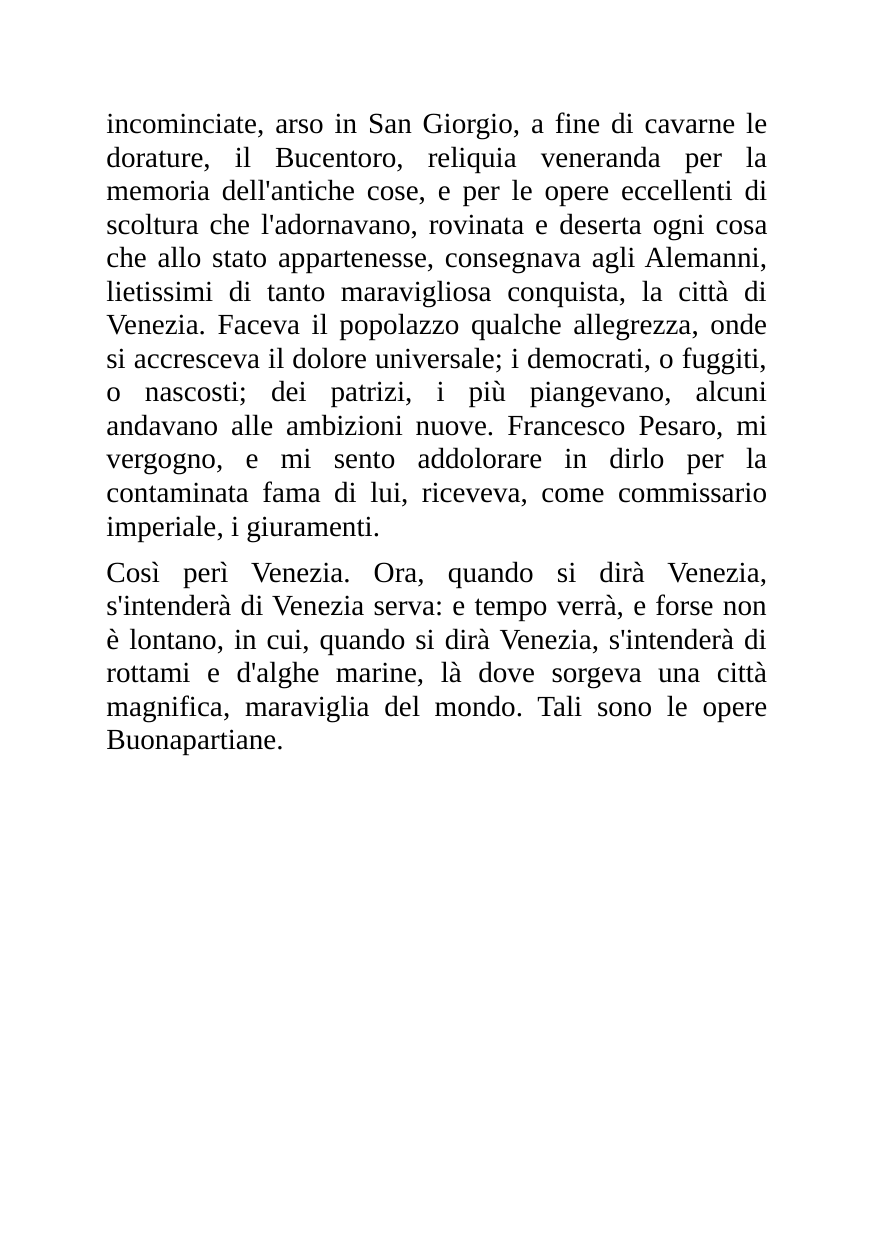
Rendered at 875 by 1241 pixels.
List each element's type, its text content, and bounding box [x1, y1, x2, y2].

text incominciate, arso in San Giorgio, a fine di cavarne le dorature, il Bucentoro, reliquia veneranda per la memoria dell'antiche cose, e per le opere eccellenti di scoltura che l'adornavano, rovinata e deserta ogni cosa che allo stato appartenesse, consegnava agli Alemanni, lietissimi di tanto maravigliosa conquista, la città di Venezia. Faceva il popolazzo qualche allegrezza, onde si accresceva il dolore universale; i democrati, o fuggiti, o nascosti; dei patrizi, i più piangevano, alcuni andavano alle ambizioni nuove. Francesco Pesaro, mi vergogno, e mi sento addolorare in dirlo per la contaminata fama di lui, riceveva, come commissario imperiale, i giuramenti. [106, 106, 768, 542]
text Così perì Venezia. Ora, quando si dirà Venezia, s'intenderà di Venezia serva: e tempo verrà, e forse non è lontano, in cui, quando si dirà Venezia, s'intenderà di rottami e d'alghe marine, là dove sorgeva una città magnifica, maraviglia del mondo. Tali sono le opere Buonapartiane. [106, 555, 768, 756]
